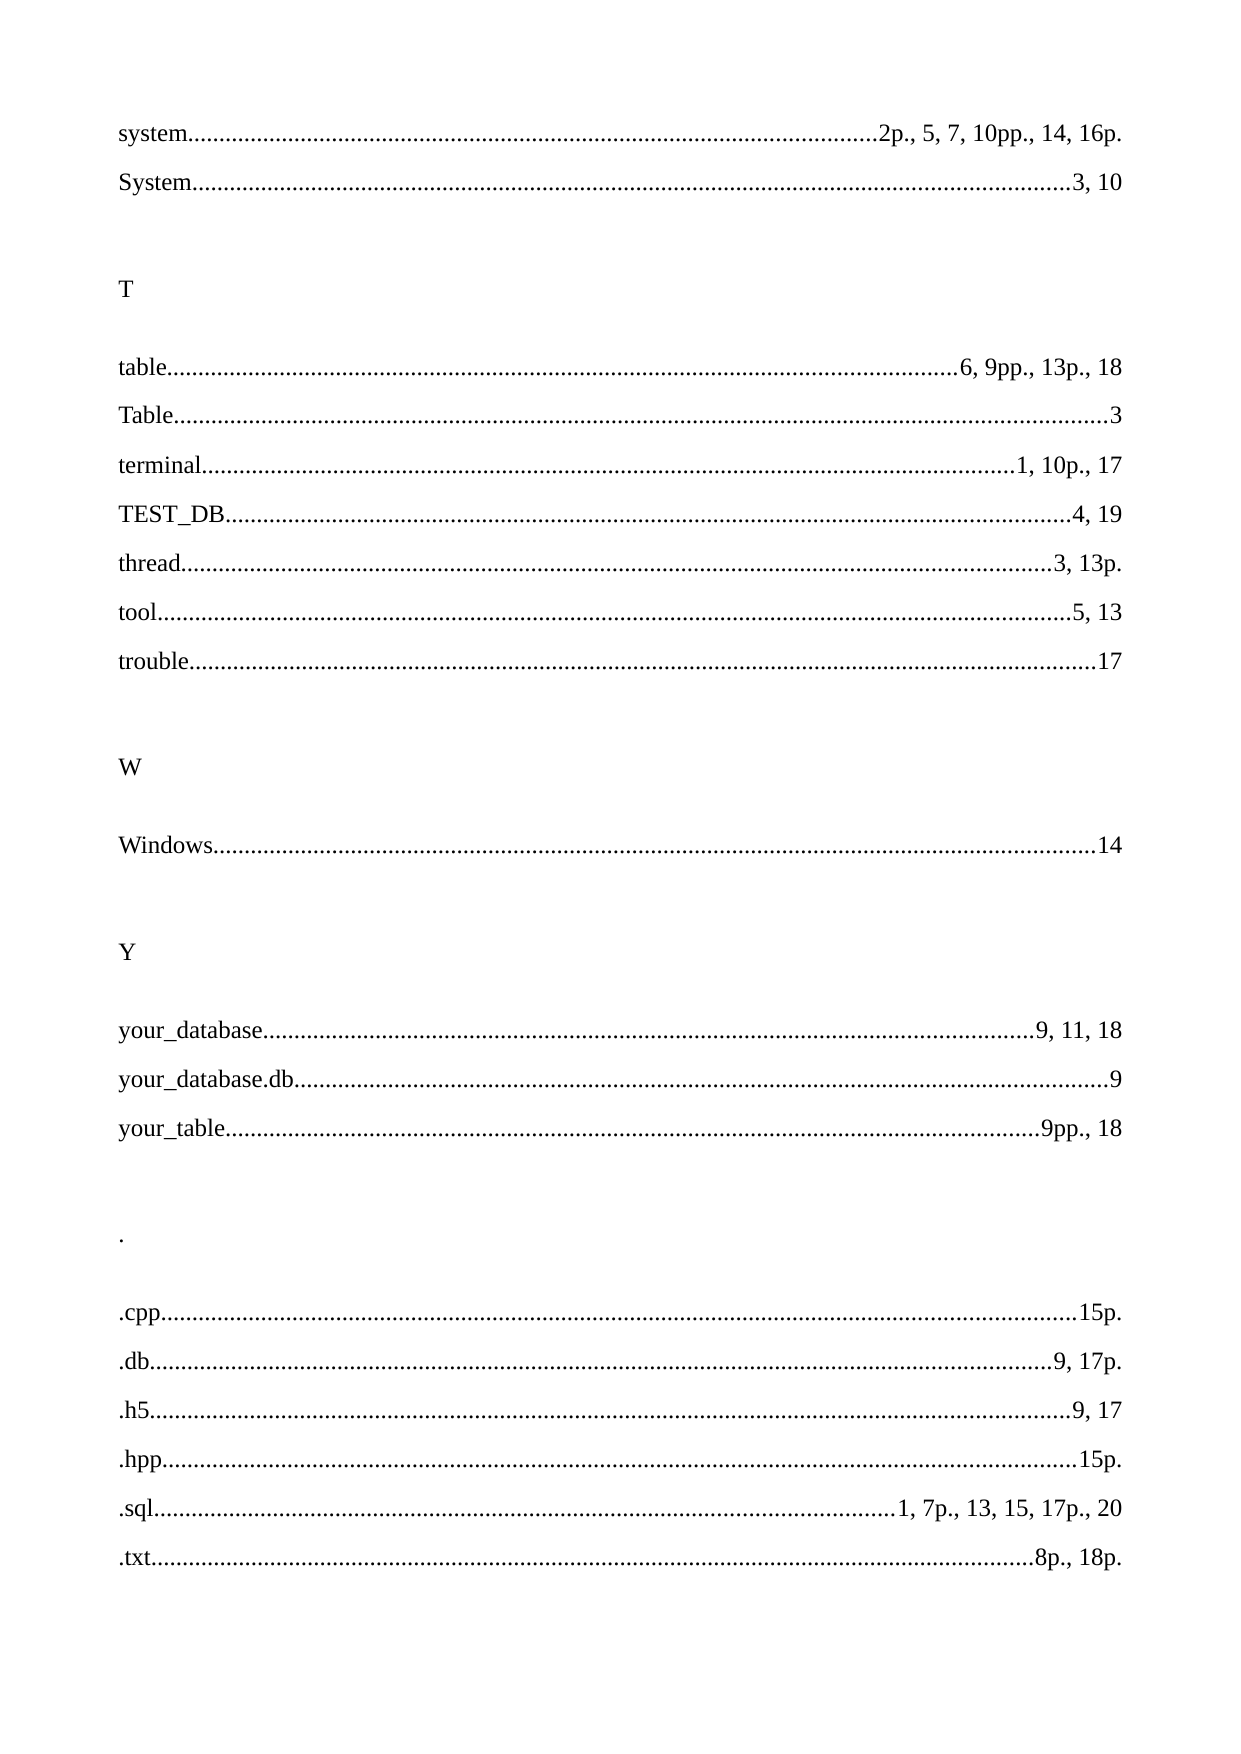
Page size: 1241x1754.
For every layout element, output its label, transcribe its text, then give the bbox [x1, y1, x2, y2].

text trouble 17 [118, 646, 1122, 675]
text .txt 8p., 18p. [118, 1542, 1122, 1571]
text your_database 9, 11, 18 [118, 1015, 1122, 1043]
text .hpp 15p. [118, 1444, 1122, 1473]
text thread 3, 13p. [118, 548, 1122, 577]
text your_database.db 9 [118, 1064, 1122, 1092]
text T [118, 274, 1122, 302]
text Table 3 [118, 401, 1122, 429]
text .sql 1, 7p., 13, 15, 17p., 20 [118, 1493, 1122, 1522]
text system 2p., 5, 7, 10pp., 14, 16p. [118, 118, 1122, 147]
text tool 5, 13 [118, 597, 1122, 626]
text terminal 1, 10p., 17 [118, 450, 1122, 478]
text your_table 9pp., 18 [118, 1113, 1122, 1142]
text .h5 9, 17 [118, 1395, 1122, 1424]
text . [118, 1219, 1122, 1248]
text table 6, 9pp., 13p., 18 [118, 352, 1122, 380]
text W [118, 752, 1122, 781]
text Windows 14 [118, 830, 1122, 859]
text .cpp 15p. [118, 1297, 1122, 1326]
text Y [118, 937, 1122, 966]
text TEST_DB 4, 19 [118, 499, 1122, 527]
text System 3, 10 [118, 167, 1122, 196]
text .db 9, 17p. [118, 1346, 1122, 1375]
